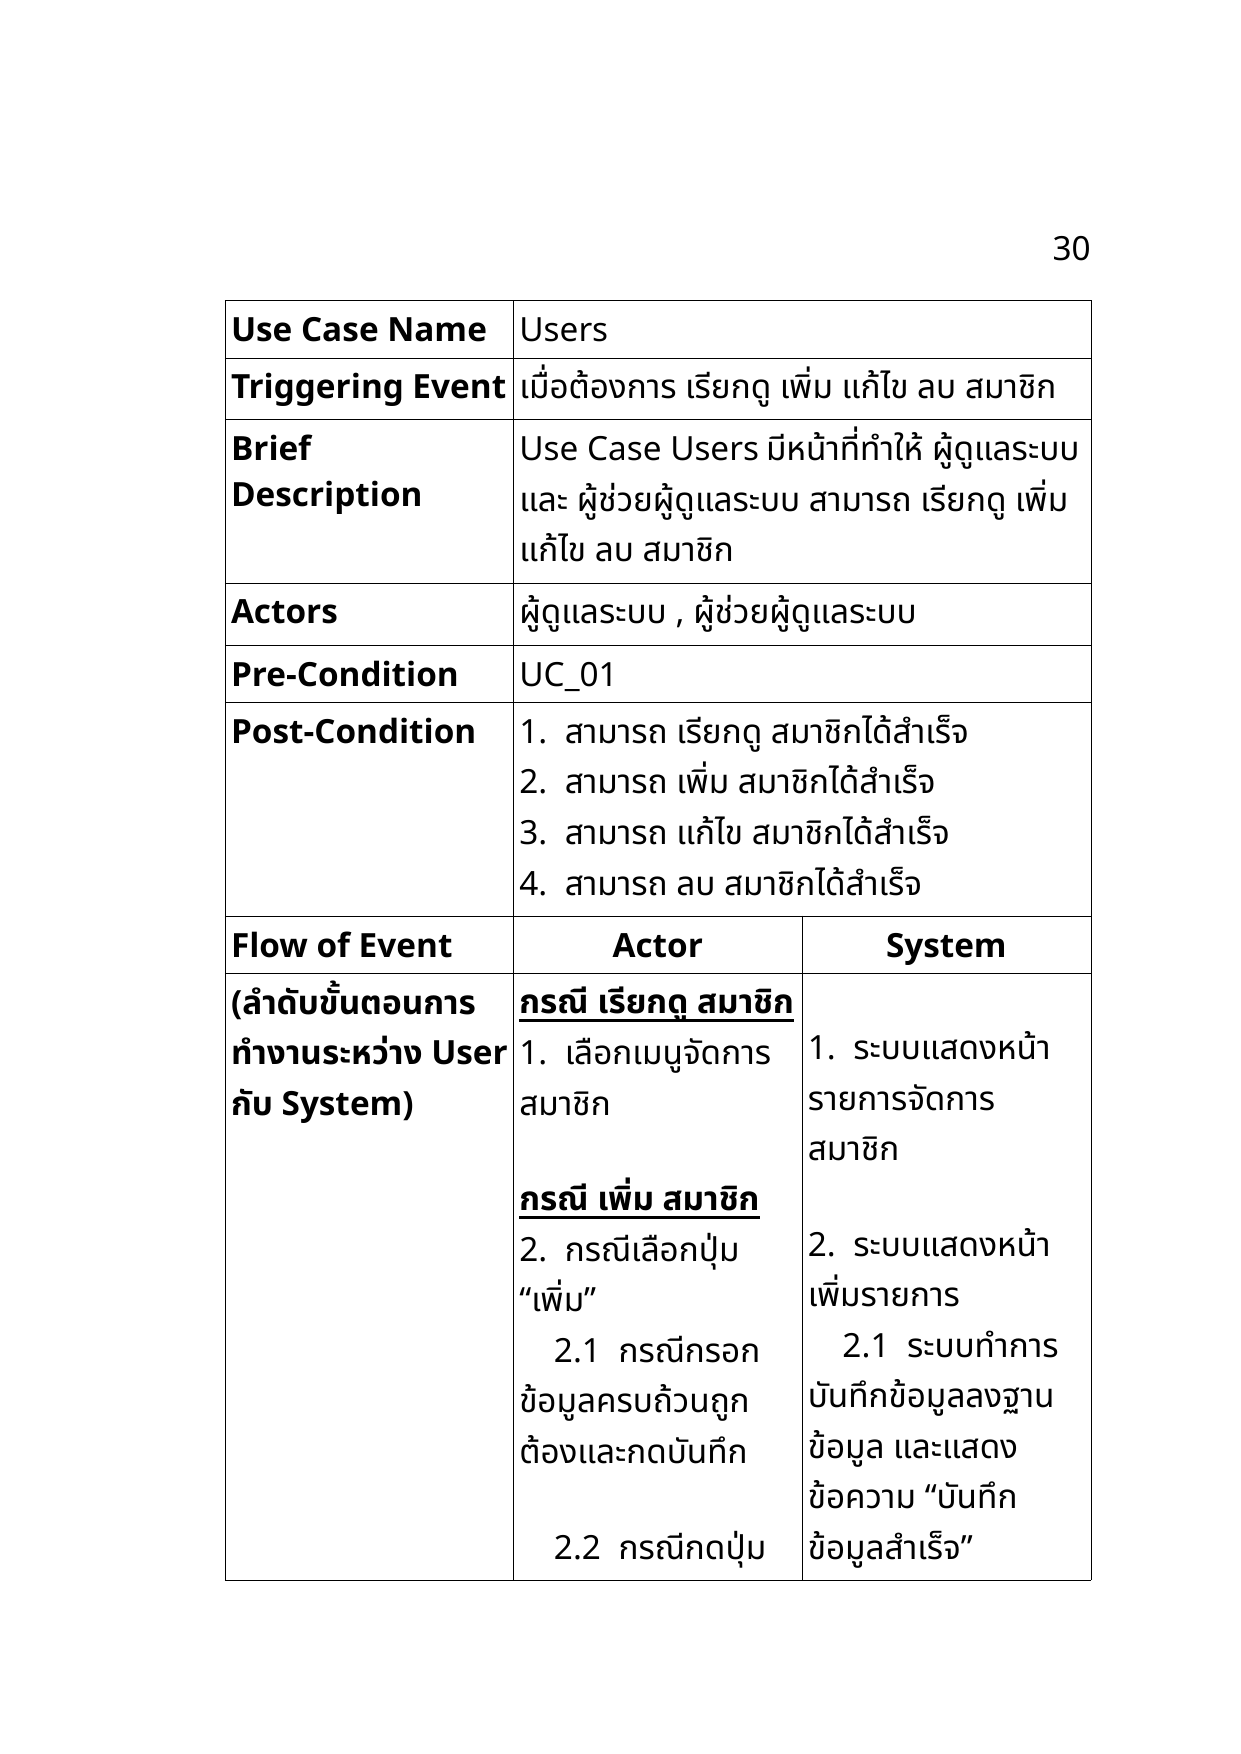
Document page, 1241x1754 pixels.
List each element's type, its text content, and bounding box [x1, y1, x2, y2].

table_cell Flow of Event [226, 917, 513, 973]
table_cell (ลำดับขั้นตอนการ ทำงานระหว่าง User กับ System) [226, 974, 513, 1580]
table_cell Post-Condition [226, 703, 513, 916]
table_cell Use Case Usersมีหน้าที่ทำให้ ผู้ดูแลระบบ และ ผู้ช่วยผู้ดูแลระบบ สามารถ เรียกดู เพิ่ม แก้ไข ลบ สมาชิก [514, 420, 1091, 582]
table_cell UC_01 [514, 646, 1091, 702]
table_cell Use Case Name [226, 301, 513, 357]
table_cell 1. ระบบแสดงหน้ารายการจัดการสมาชิก 2. ระบบแสดงหน้าเพิ่มรายการ 2.1 ระบบทำการบันทึกข้อมูลลงฐานข้อมูล และแสดงข้อความ “บันทึกข้อมูลสำเร็จ” [803, 974, 1091, 1580]
table_cell Brief Description [226, 420, 513, 582]
table_cell Users [514, 301, 1091, 357]
table_cell System [803, 917, 1091, 973]
table_cell Actors [226, 584, 513, 644]
table_cell ผู้ดูแลระบบ , ผู้ช่วยผู้ดูแลระบบ [514, 584, 1091, 644]
table_cell เมื่อต้องการ เรียกดู เพิ่ม แก้ไข ลบ สมาชิก [514, 359, 1091, 419]
table_cell Pre-Condition [226, 646, 513, 702]
table_cell กรณี เรียกดู สมาชิก 1. เลือกเมนูจัดการสมาชิก กรณี เพิ่ม สมาชิก 2. กรณีเลือกปุ่ม “เพิ่ม” 2.1 กรณีกรอกข้อมูลครบถ้วนถูกต้องและกดบันทึก 2.2 กรณีกดปุ่ม [514, 974, 802, 1580]
table_cell Actor [514, 917, 802, 973]
table_cell Triggering Event [226, 359, 513, 419]
table_cell 1. สามารถ เรียกดู สมาชิกได้สำเร็จ 2. สามารถ เพิ่ม สมาชิกได้สำเร็จ 3. สามารถ แก้ไข สมาชิกได้สำเร็จ 4. สามารถ ลบ สมาชิกได้สำเร็จ [514, 703, 1091, 916]
